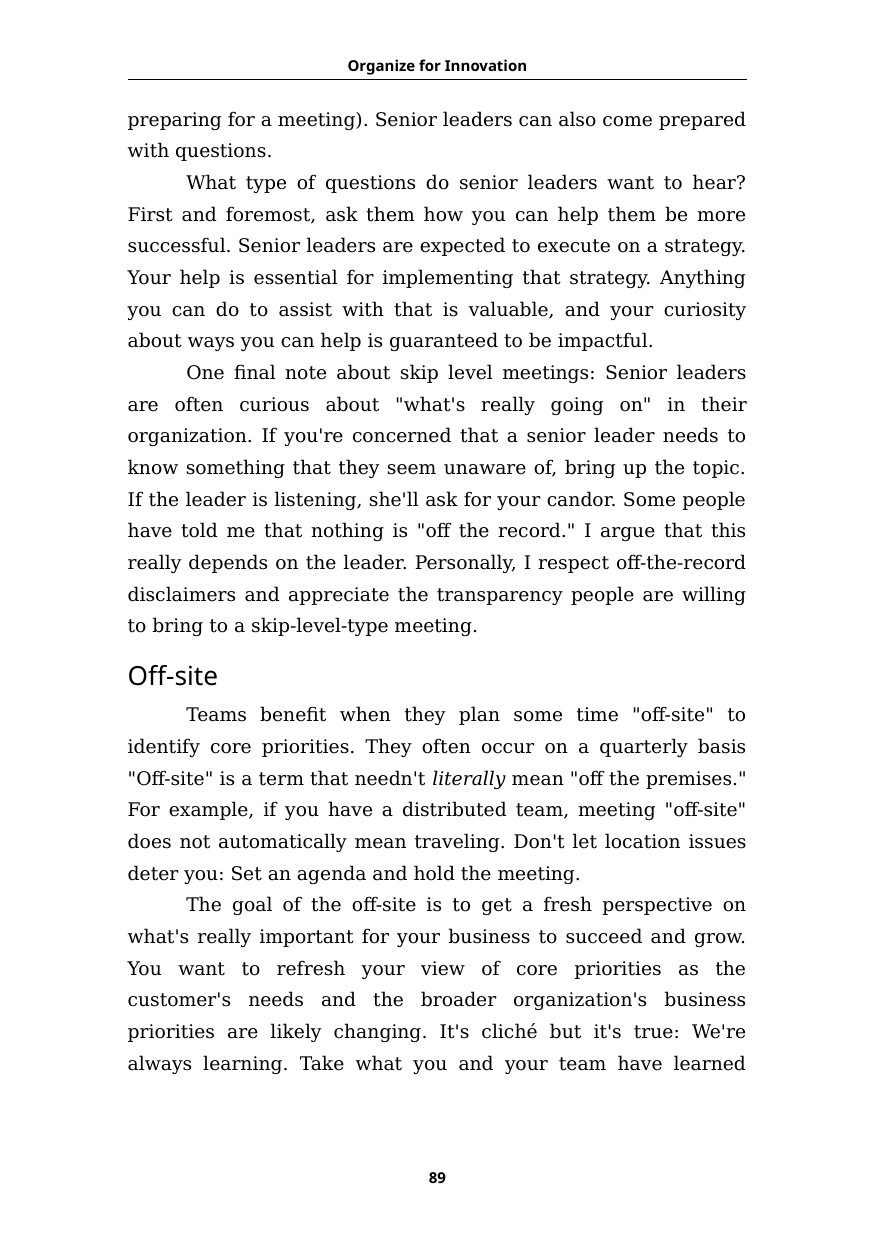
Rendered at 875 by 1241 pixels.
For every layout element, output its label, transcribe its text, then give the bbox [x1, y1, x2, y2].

text preparing for a meeting). Senior leaders can also come prepared with questions. [127, 109, 747, 162]
text What type of questions do senior leaders want to hear? First and foremost, ask them how you can help them be more successful. Senior leaders are expected to execute on a strategy. Your help is essential for implementing that strategy. Anything you can do to assist with that is valuable, and your curiosity about ways you can help is guaranteed to be impactful. [127, 172, 747, 352]
text The goal of the off-site is to get a fresh perspective on what's really important for your business to succeed and grow. You want to refresh your view of core priorities as the customer's needs and the broader organization's business priorities are likely changing. It's cliché but it's true: We're always learning. Take what you and your team have learned [127, 894, 747, 1075]
subtitle Off-site [127, 662, 747, 692]
text One final note about skip level meetings: Senior leaders are often curious about "what's really going on" in their organization. If you're concerned that a senior leader needs to know something that they seem unaware of, bring up the topic. If the leader is listening, she'll ask for your candor. Some people have told me that nothing is "off the record." I argue that this really depends on the leader. Personally, I respect off-the-record disclaimers and appreciate the transparency people are willing to bring to a skip-level-type meeting. [127, 362, 747, 637]
text Teams benefit when they plan some time "off-site" to identify core priorities. They often occur on a quarterly basis "Off-site" is a term that needn't literally mean "off the premises." For example, if you have a distributed team, meeting "off-site" does not automatically mean traveling. Don't let location issues deter you: Set an agenda and hold the meeting. [127, 704, 747, 885]
